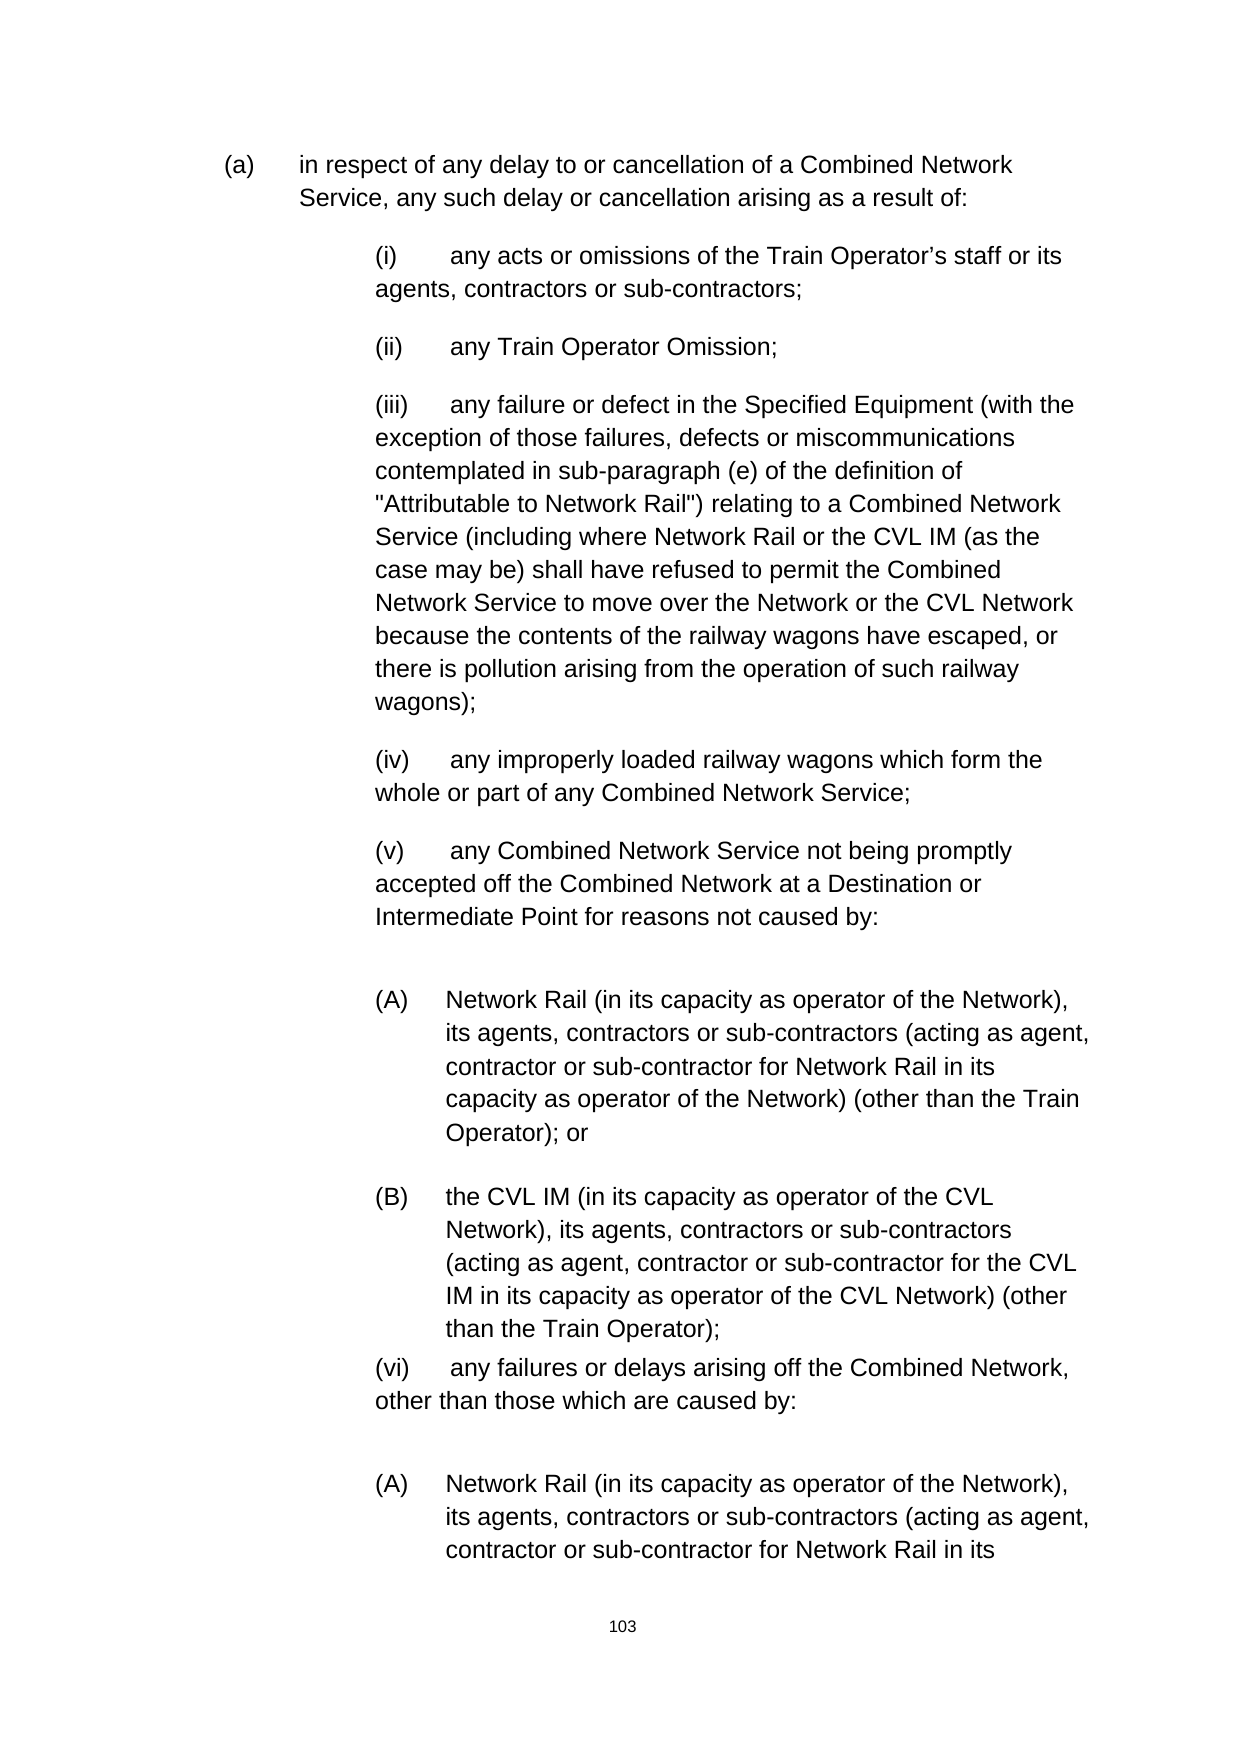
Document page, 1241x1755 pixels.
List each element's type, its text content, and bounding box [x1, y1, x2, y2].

list any acts or omissions of the Train Operator’s staff or its agents, contractors or sub-contractors; [375, 241, 1090, 303]
list any failures or delays arising off the Combined Network, other than those which are caused by: [375, 1353, 1090, 1415]
list any failure or defect in the Specified Equipment (with the exception of those failures, defects or miscommunications contemplated in sub-paragraph (e) of the definition of "Attributable to Network Rail") relating to a Combined Network Service (including where Network Rail or the CVL IM (as the case may be) shall have refused to permit the Combined Network Service to move over the Network or the CVL Network because the contents of the railway wagons have escaped, or there is pollution arising from the operation of such railway wagons); [375, 390, 1090, 716]
list the CVL IM (in its capacity as operator of the CVL Network), its agents, contractors or sub-contractors (acting as agent, contractor or sub-contractor for the CVL IM in its capacity as operator of the CVL Network) (other than the Train Operator); [375, 1182, 1090, 1343]
list Network Rail (in its capacity as operator of the Network), its agents, contractors or sub-contractors (acting as agent, contractor or sub-contractor for Network Rail in its capacity as operator of the Network) (other than the Train Operator); or [375, 985, 1090, 1146]
list any Train Operator Omission; [375, 332, 1090, 361]
list Network Rail (in its capacity as operator of the Network), its agents, contractors or sub-contractors (acting as agent, contractor or sub-contractor for Network Rail in its [375, 1469, 1090, 1564]
list in respect of any delay to or cancellation of a Combined Network Service, any such delay or cancellation arising as a result of: [224, 150, 1090, 212]
list any Combined Network Service not being promptly accepted off the Combined Network at a Destination or Intermediate Point for reasons not caused by: [375, 836, 1090, 931]
list any improperly loaded railway wagons which form the whole or part of any Combined Network Service; [375, 745, 1090, 807]
